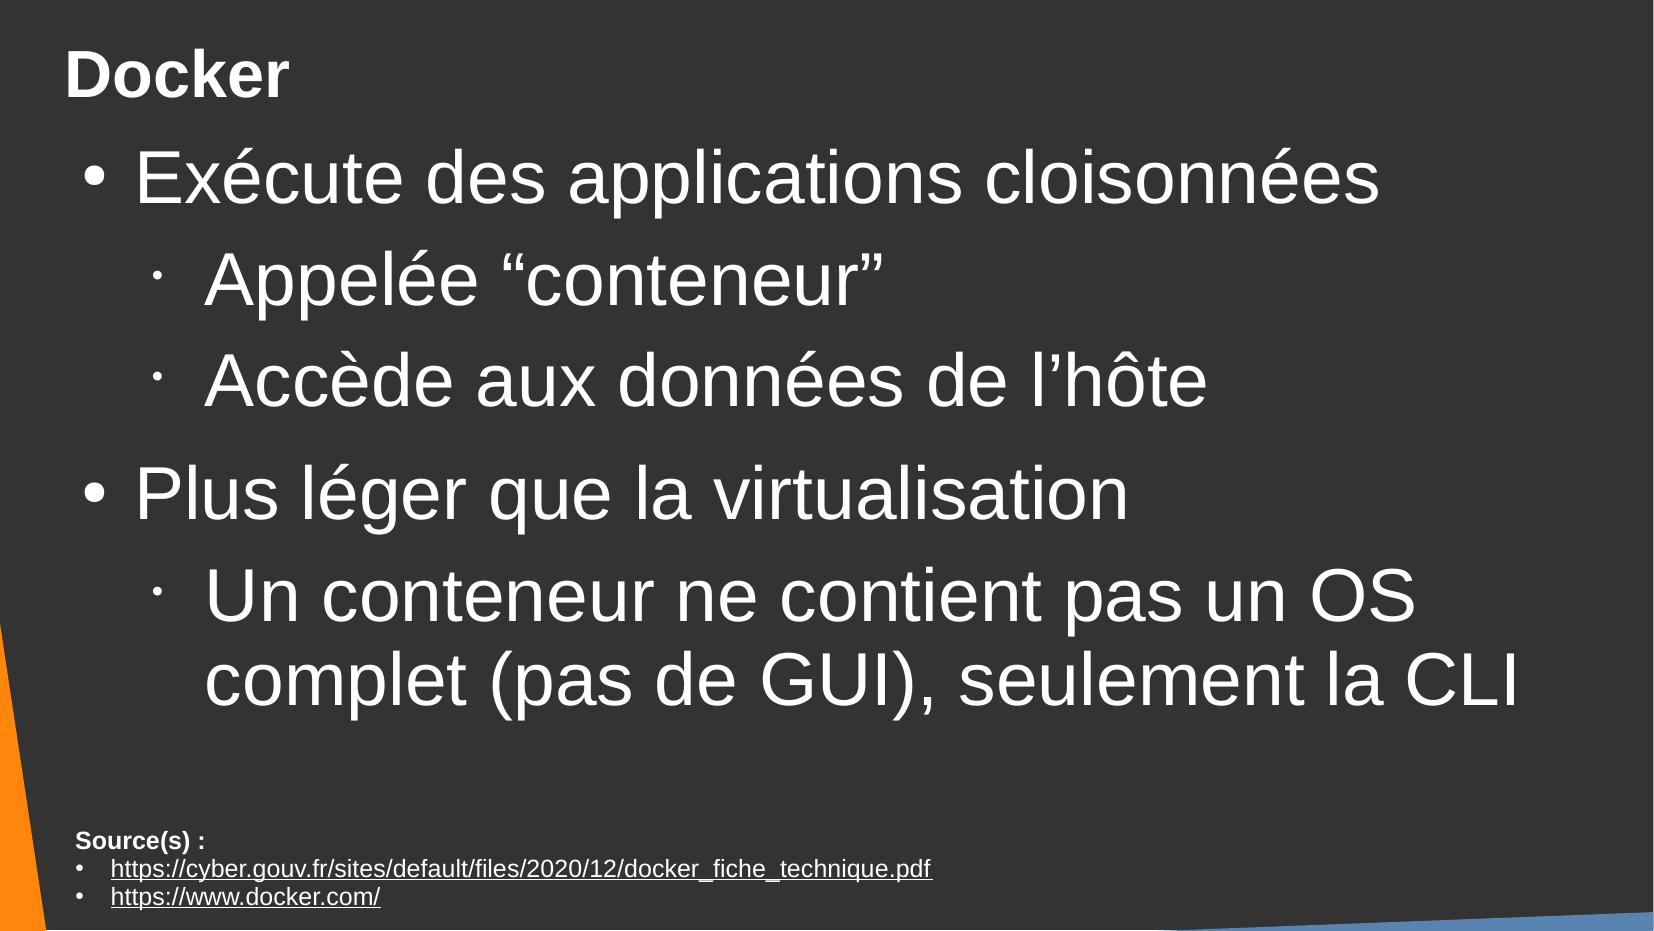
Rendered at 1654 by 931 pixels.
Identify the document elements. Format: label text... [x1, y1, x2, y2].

text_box Source(s) : https://cyber.gouv.fr/sites/default/files/2020/12/docker_fiche_technique.pdf https://www.docker.com/ [60, 809, 1546, 919]
text_box [1157, 912, 1654, 931]
title Docker [64, 37, 1105, 119]
text_box [0, 623, 47, 931]
list Exécute des applications cloisonnées Appelée “conteneur” Accède aux données de l’hôte Plus léger que la virtualisation Un conteneur ne contient pas un OS complet (pas de GUI), seulement la CLI [63, 135, 1542, 792]
